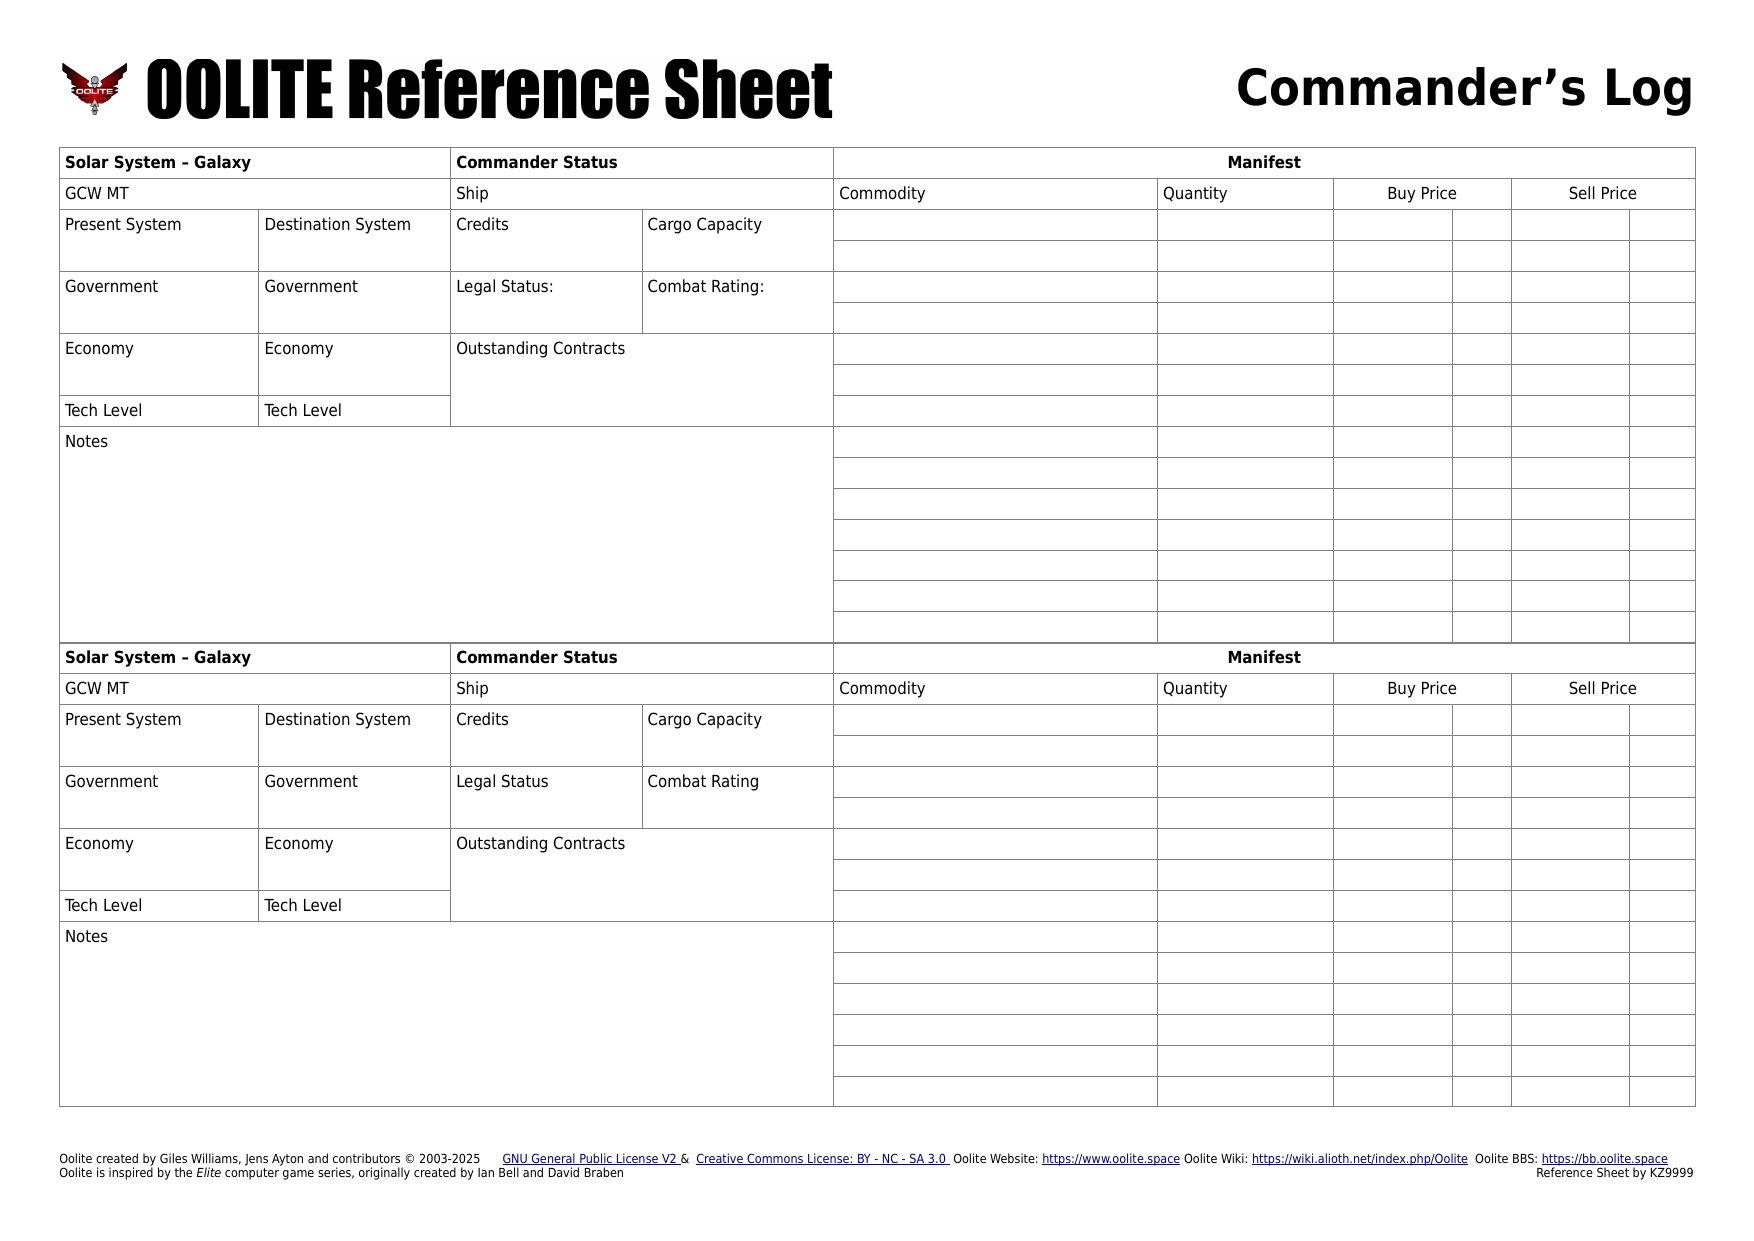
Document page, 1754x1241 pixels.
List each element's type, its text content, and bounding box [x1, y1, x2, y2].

table_cell [1158, 984, 1333, 1014]
table_cell Government [259, 767, 450, 828]
table_cell [1512, 860, 1629, 890]
table_cell [1334, 984, 1452, 1014]
table_cell [1630, 1046, 1695, 1076]
table_cell [834, 272, 1157, 302]
table_cell [1453, 272, 1511, 302]
table_cell [1453, 458, 1511, 488]
table_cell [834, 612, 1157, 642]
table_cell [1334, 520, 1452, 549]
table_cell Outstanding Contracts [451, 829, 833, 921]
table_cell Credits [451, 210, 642, 271]
table_cell [1158, 767, 1333, 797]
table_cell [1158, 705, 1333, 735]
table_cell [1453, 891, 1511, 921]
table_cell [1512, 210, 1629, 240]
table_cell [834, 489, 1157, 518]
table_cell [834, 829, 1157, 859]
table_cell [1158, 953, 1333, 983]
table_cell [1512, 241, 1629, 271]
table_cell [1158, 520, 1333, 549]
table_cell Government [60, 767, 258, 828]
table_cell Economy [60, 334, 258, 395]
table_cell [1453, 767, 1511, 797]
table_cell [1630, 984, 1695, 1014]
table_cell [1158, 1046, 1333, 1076]
table_cell [834, 241, 1157, 271]
table_cell [834, 767, 1157, 797]
table_cell Present System [60, 210, 258, 271]
table_cell [1334, 860, 1452, 890]
table_cell Tech Level [60, 891, 258, 921]
table_cell [1630, 303, 1695, 333]
table_cell [834, 303, 1157, 333]
table_header Manifest [834, 148, 1695, 178]
table_cell [1453, 520, 1511, 549]
table_cell [1158, 489, 1333, 518]
table_cell [834, 396, 1157, 426]
table_cell [1453, 922, 1511, 952]
table_cell [834, 1015, 1157, 1044]
table_cell [1512, 798, 1629, 828]
table_header Manifest [834, 644, 1695, 673]
table_cell [1158, 581, 1333, 611]
table_cell [834, 458, 1157, 488]
table_cell Legal Status [451, 767, 642, 828]
picture [147, 59, 833, 119]
table_cell [1512, 458, 1629, 488]
table_cell [1630, 489, 1695, 518]
table_cell [1158, 829, 1333, 859]
table_cell Quantity [1158, 674, 1333, 704]
table_cell [1453, 860, 1511, 890]
table_cell [1512, 427, 1629, 457]
table_cell [1453, 1077, 1511, 1106]
table_cell Present System [60, 705, 258, 766]
table_cell [834, 427, 1157, 457]
table_cell [1453, 427, 1511, 457]
table_cell [1158, 458, 1333, 488]
table_cell [1453, 953, 1511, 983]
table_cell [1453, 1015, 1511, 1044]
table_cell [1453, 798, 1511, 828]
table_header Commander Status [451, 148, 833, 178]
table_cell [1453, 829, 1511, 859]
table_cell [1158, 798, 1333, 828]
table_cell [1334, 241, 1452, 271]
table_cell [1630, 612, 1695, 642]
table_cell [1453, 551, 1511, 580]
table_cell Outstanding Contracts [451, 334, 833, 426]
table_cell Buy Price [1334, 179, 1511, 209]
table_cell [834, 520, 1157, 549]
table_cell Cargo Capacity [643, 210, 833, 271]
table_cell [1453, 396, 1511, 426]
table_cell Combat Rating: [643, 272, 833, 333]
table_cell GCW MT [60, 179, 450, 209]
table_header Commander Status [451, 644, 833, 673]
table_cell [1453, 241, 1511, 271]
table_cell [1334, 1015, 1452, 1044]
table_cell [1512, 767, 1629, 797]
table_cell Destination System [259, 210, 450, 271]
table_cell [1334, 210, 1452, 240]
table_cell [834, 891, 1157, 921]
table_cell [1453, 334, 1511, 364]
table_cell [834, 984, 1157, 1014]
table_cell [1630, 705, 1695, 735]
table_cell [1630, 365, 1695, 395]
table_cell Economy [259, 334, 450, 395]
table_cell [1512, 1015, 1629, 1044]
table_cell [1630, 953, 1695, 983]
table_cell [834, 922, 1157, 952]
table_cell Ship [451, 674, 833, 704]
table_cell [1334, 272, 1452, 302]
table_cell [834, 1046, 1157, 1076]
picture [61, 56, 128, 122]
table_cell Government [259, 272, 450, 333]
table_cell [1334, 427, 1452, 457]
table_cell [1630, 1077, 1695, 1106]
table_cell [1334, 1046, 1452, 1076]
table_cell [834, 210, 1157, 240]
table_cell [1630, 241, 1695, 271]
table_cell Sell Price [1512, 179, 1695, 209]
table_cell [1630, 736, 1695, 766]
table_cell [834, 798, 1157, 828]
table_cell [1158, 736, 1333, 766]
table_cell [834, 736, 1157, 766]
table_cell [1334, 303, 1452, 333]
table_cell [1512, 705, 1629, 735]
table_cell [1512, 736, 1629, 766]
table_cell Economy [60, 829, 258, 890]
table_cell [1630, 891, 1695, 921]
table_cell [1453, 210, 1511, 240]
table_cell Sell Price [1512, 674, 1695, 704]
table_header Solar System – Galaxy [60, 644, 450, 673]
table_cell [1630, 798, 1695, 828]
table_cell Buy Price [1334, 674, 1511, 704]
table_cell [1453, 581, 1511, 611]
table_cell [1512, 303, 1629, 333]
table_cell [834, 953, 1157, 983]
table_cell [1334, 489, 1452, 518]
table_cell [1630, 210, 1695, 240]
table_cell [1630, 334, 1695, 364]
table_cell [1630, 396, 1695, 426]
table_cell [1512, 489, 1629, 518]
table_cell Legal Status: [451, 272, 642, 333]
table_cell [1512, 829, 1629, 859]
table_cell Commodity [834, 179, 1157, 209]
table_cell [1630, 272, 1695, 302]
table_cell Destination System [259, 705, 450, 766]
table_cell [1512, 520, 1629, 549]
table_cell [1334, 365, 1452, 395]
table_cell [834, 1077, 1157, 1106]
table_cell [834, 334, 1157, 364]
table_cell [1512, 922, 1629, 952]
table_cell [1334, 705, 1452, 735]
table_cell [1512, 953, 1629, 983]
table_cell [1512, 365, 1629, 395]
table_cell [1512, 581, 1629, 611]
table_cell Credits [451, 705, 642, 766]
table_cell [1334, 581, 1452, 611]
table_cell [1512, 612, 1629, 642]
table_cell [1512, 891, 1629, 921]
table_cell [1334, 551, 1452, 580]
table_cell Economy [259, 829, 450, 890]
table_cell Combat Rating [643, 767, 833, 828]
table_cell [1512, 551, 1629, 580]
table_cell [1334, 829, 1452, 859]
table_cell [1630, 520, 1695, 549]
table_cell [1334, 767, 1452, 797]
table_cell [1158, 241, 1333, 271]
table_cell Notes [60, 427, 833, 642]
table_cell [1630, 581, 1695, 611]
table_cell [1453, 489, 1511, 518]
table_cell [1158, 891, 1333, 921]
table_cell [1453, 736, 1511, 766]
table_cell [1334, 922, 1452, 952]
table_cell [1453, 612, 1511, 642]
table_cell Quantity [1158, 179, 1333, 209]
table_cell Ship [451, 179, 833, 209]
table_cell GCW MT [60, 674, 450, 704]
table_cell [1158, 860, 1333, 890]
table_cell [1630, 860, 1695, 890]
table_cell [1158, 210, 1333, 240]
table_cell [1630, 427, 1695, 457]
table_cell [1512, 334, 1629, 364]
table_cell [1630, 1015, 1695, 1044]
table_cell Tech Level [259, 396, 450, 426]
table_cell [1630, 458, 1695, 488]
table_cell [1158, 551, 1333, 580]
table_cell [834, 581, 1157, 611]
table_cell [1158, 396, 1333, 426]
table_cell [1512, 396, 1629, 426]
table_cell [834, 860, 1157, 890]
table_cell [834, 705, 1157, 735]
table_cell [1453, 303, 1511, 333]
table_cell [1334, 736, 1452, 766]
table_cell [1334, 458, 1452, 488]
table_cell [1334, 1077, 1452, 1106]
table_cell [1630, 767, 1695, 797]
table_cell [1158, 272, 1333, 302]
table_header Solar System – Galaxy [60, 148, 450, 178]
table_cell Notes [60, 922, 833, 1106]
table_cell [1158, 922, 1333, 952]
table_cell [1334, 334, 1452, 364]
table_cell Tech Level [259, 891, 450, 921]
table_cell [1512, 984, 1629, 1014]
table_cell [1512, 272, 1629, 302]
table_cell [1158, 427, 1333, 457]
table_cell [1453, 1046, 1511, 1076]
table_cell [1334, 612, 1452, 642]
table_cell [1630, 922, 1695, 952]
table_cell Tech Level [60, 396, 258, 426]
table_cell [1630, 829, 1695, 859]
table_cell [1334, 953, 1452, 983]
table_cell [1158, 612, 1333, 642]
table_cell [1453, 984, 1511, 1014]
table_cell [1334, 396, 1452, 426]
table_cell [834, 365, 1157, 395]
table_cell [1158, 1015, 1333, 1044]
table_cell Cargo Capacity [643, 705, 833, 766]
table_cell Government [60, 272, 258, 333]
table_cell [834, 551, 1157, 580]
table_cell [1453, 705, 1511, 735]
table_cell [1512, 1046, 1629, 1076]
table_cell [1158, 303, 1333, 333]
table_cell [1453, 365, 1511, 395]
table_cell [1334, 891, 1452, 921]
table_cell [1158, 1077, 1333, 1106]
table_cell Commodity [834, 674, 1157, 704]
table_cell [1334, 798, 1452, 828]
table_cell [1158, 365, 1333, 395]
table_cell [1630, 551, 1695, 580]
table_cell [1158, 334, 1333, 364]
table_cell [1512, 1077, 1629, 1106]
